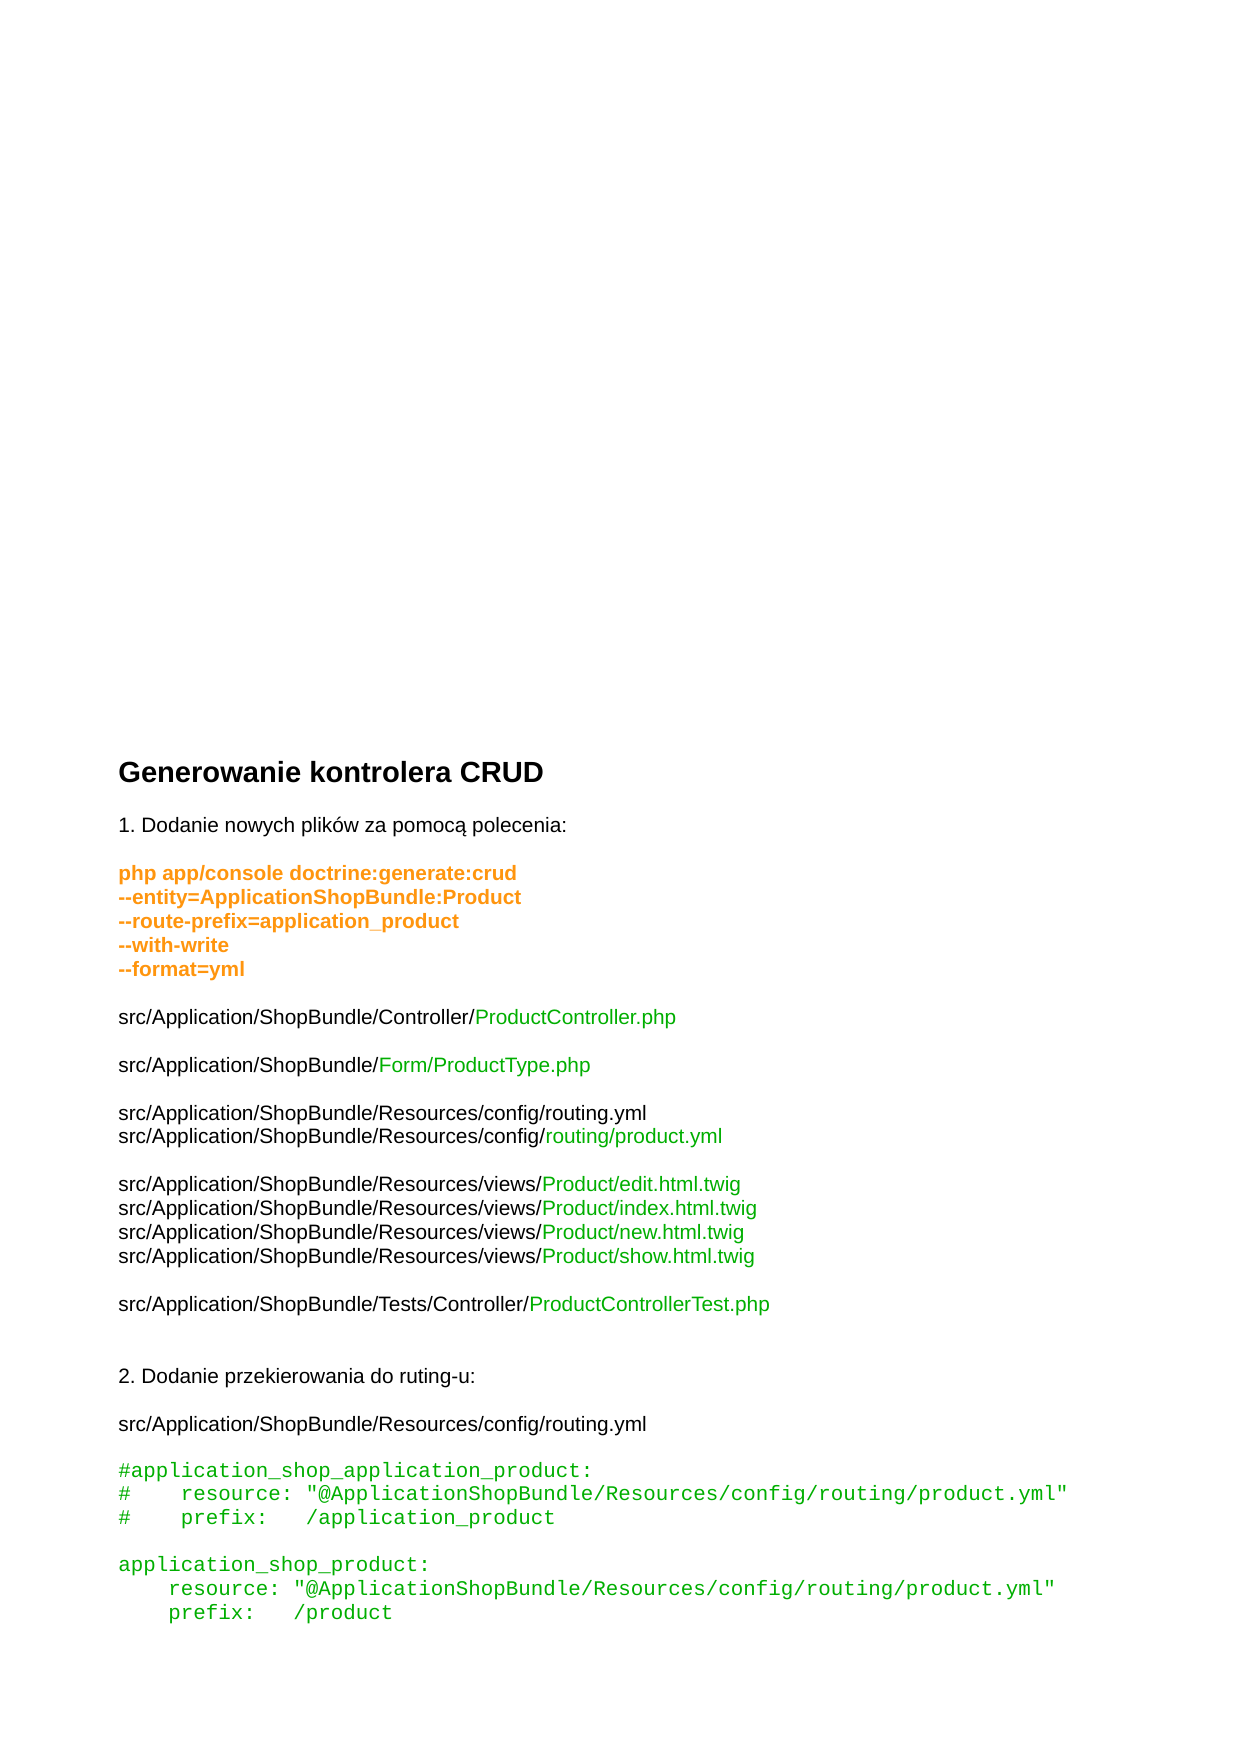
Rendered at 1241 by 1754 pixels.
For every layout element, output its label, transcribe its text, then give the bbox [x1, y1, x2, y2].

text prefix: /product [118, 1602, 1122, 1625]
text src/Application/ShopBundle/Resources/views/Product/index.html.twig [118, 1196, 1122, 1220]
text Generowanie kontrolera CRUD [118, 755, 1122, 789]
text --format=yml [118, 957, 1122, 981]
text src/Application/ShopBundle/Resources/config/routing/product.yml [118, 1124, 1122, 1148]
text src/Application/ShopBundle/Resources/views/Product/edit.html.twig [118, 1172, 1122, 1196]
text 1. Dodanie nowych plików za pomocą polecenia: [118, 813, 1122, 837]
text src/Application/ShopBundle/Tests/Controller/ProductControllerTest.php [118, 1292, 1122, 1316]
text application_shop_product: [118, 1554, 1122, 1578]
text # resource: "@ApplicationShopBundle/Resources/config/routing/product.yml" [118, 1483, 1122, 1507]
text #application_shop_application_product: [118, 1460, 1122, 1483]
text --with-write [118, 933, 1122, 957]
text src/Application/ShopBundle/Resources/views/Product/show.html.twig [118, 1244, 1122, 1268]
text --route-prefix=application_product [118, 909, 1122, 933]
text src/Application/ShopBundle/Form/ProductType.php [118, 1052, 1122, 1076]
text src/Application/ShopBundle/Controller/ProductController.php [118, 1004, 1122, 1028]
text # prefix: /application_product [118, 1507, 1122, 1531]
text --entity=ApplicationShopBundle:Product [118, 885, 1122, 909]
text resource: "@ApplicationShopBundle/Resources/config/routing/product.yml" [118, 1578, 1122, 1602]
text src/Application/ShopBundle/Resources/views/Product/new.html.twig [118, 1220, 1122, 1244]
text src/Application/ShopBundle/Resources/config/routing.yml [118, 1412, 1122, 1436]
text php app/console doctrine:generate:crud [118, 861, 1122, 885]
text 2. Dodanie przekierowania do ruting-u: [118, 1364, 1122, 1388]
text src/Application/ShopBundle/Resources/config/routing.yml [118, 1100, 1122, 1124]
